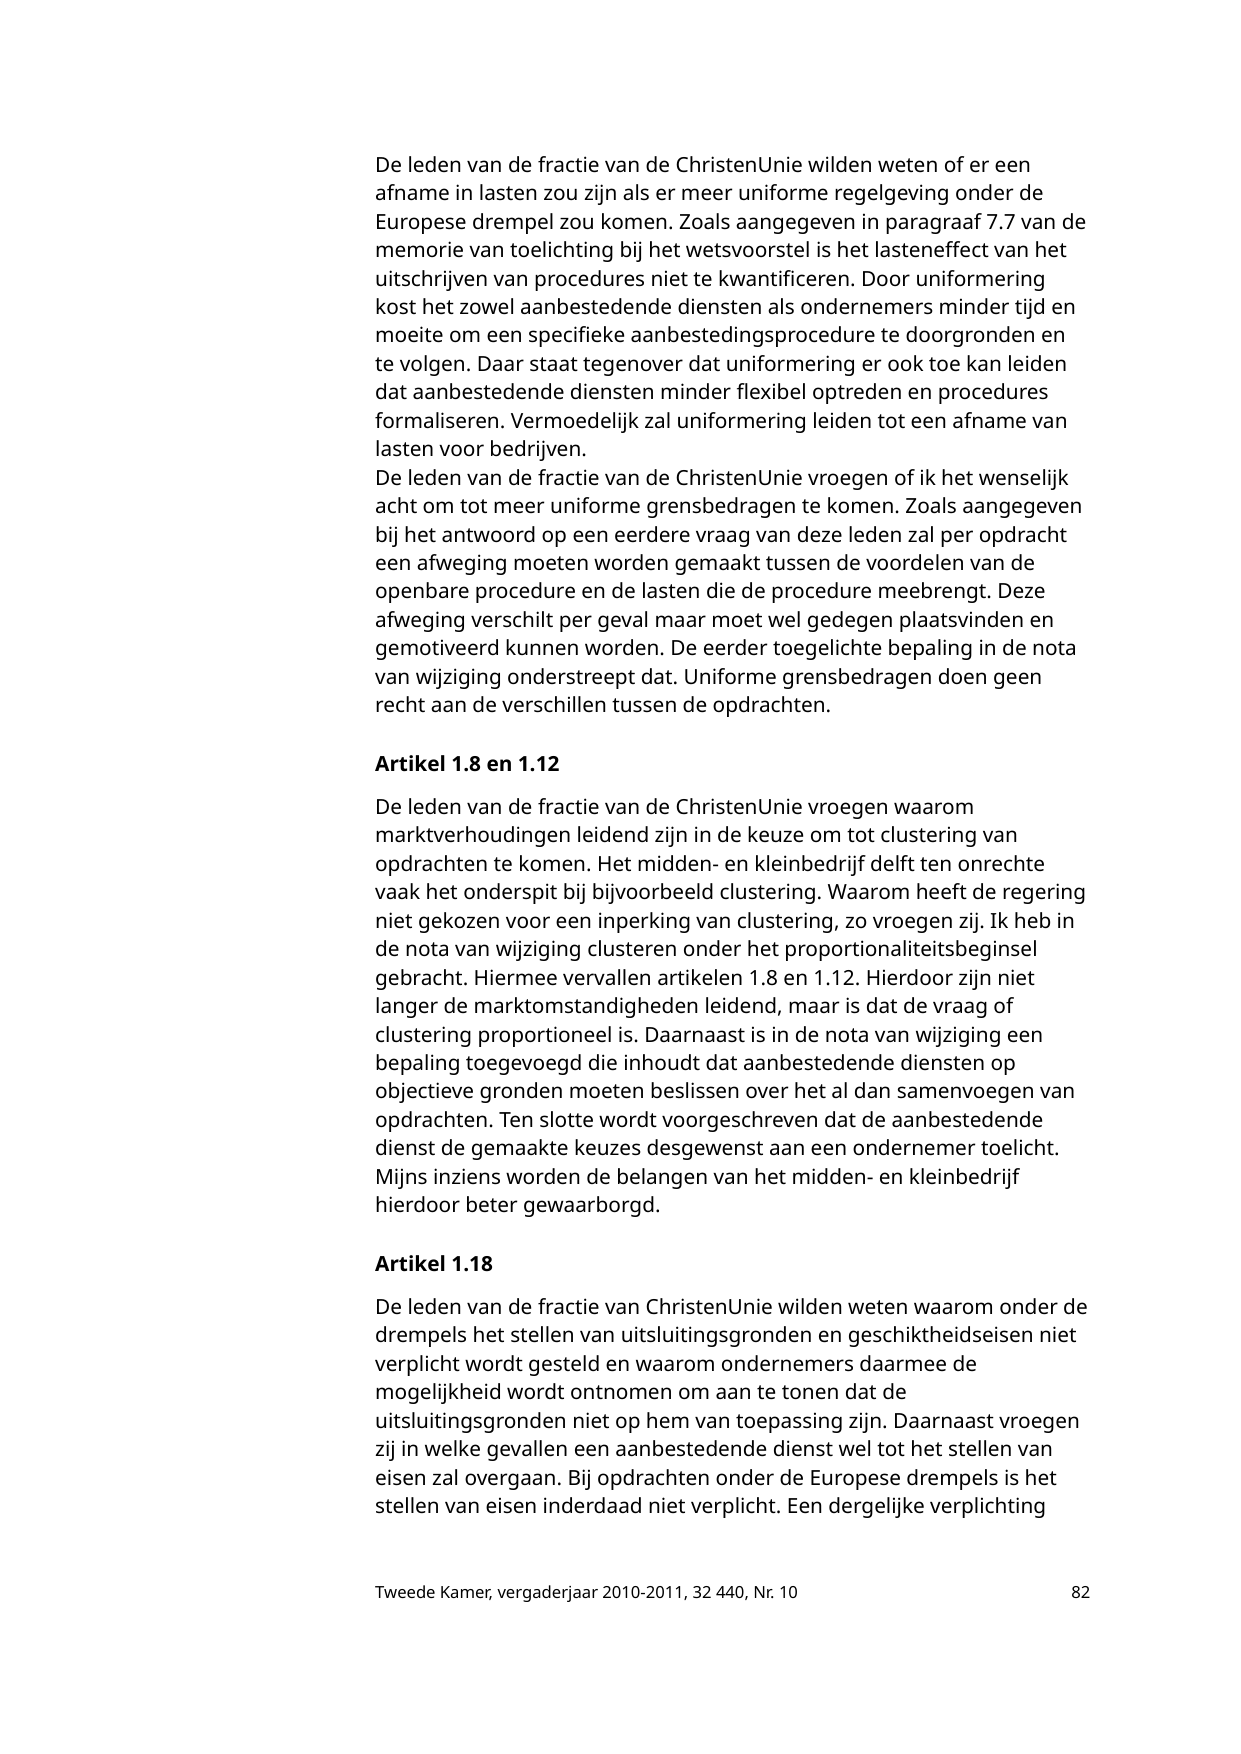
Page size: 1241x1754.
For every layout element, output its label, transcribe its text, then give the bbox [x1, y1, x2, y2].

text Artikel 1.8 en 1.12 [375, 749, 1090, 777]
text De leden van de fractie van ChristenUnie wilden weten waarom onder de drempels het stellen van uitsluitingsgronden en geschiktheidseisen niet verplicht wordt gesteld en waarom ondernemers daarmee de mogelijkheid wordt ontnomen om aan te tonen dat de uitsluitingsgronden niet op hem van toepassing zijn. Daarnaast vroegen zij in welke gevallen een aanbestedende dienst wel tot het stellen van eisen zal overgaan. Bij opdrachten onder de Europese drempels is het stellen van eisen inderdaad niet verplicht. Een dergelijke verplichting [375, 1292, 1090, 1520]
text De leden van de fractie van de ChristenUnie wilden weten of er een afname in lasten zou zijn als er meer uniforme regelgeving onder de Europese drempel zou komen. Zoals aangegeven in paragraaf 7.7 van de memorie van toelichting bij het wetsvoorstel is het lasteneffect van het uitschrijven van procedures niet te kwantificeren. Door uniformering kost het zowel aanbestedende diensten als ondernemers minder tijd en moeite om een specifieke aanbestedingsprocedure te doorgronden en te volgen. Daar staat tegenover dat uniformering er ook toe kan leiden dat aanbestedende diensten minder flexibel optreden en procedures formaliseren. Vermoedelijk zal uniformering leiden tot een afname van lasten voor bedrijven. [375, 150, 1090, 463]
text De leden van de fractie van de ChristenUnie vroegen waarom marktverhoudingen leidend zijn in de keuze om tot clustering van opdrachten te komen. Het midden- en kleinbedrijf delft ten onrechte vaak het onderspit bij bijvoorbeeld clustering. Waarom heeft de regering niet gekozen voor een inperking van clustering, zo vroegen zij. Ik heb in de nota van wijziging clusteren onder het proportionaliteitsbeginsel gebracht. Hiermee vervallen artikelen 1.8 en 1.12. Hierdoor zijn niet langer de marktomstandigheden leidend, maar is dat de vraag of clustering proportioneel is. Daarnaast is in de nota van wijziging een bepaling toegevoegd die inhoudt dat aanbestedende diensten op objectieve gronden moeten beslissen over het al dan samenvoegen van opdrachten. Ten slotte wordt voorgeschreven dat de aanbestedende dienst de gemaakte keuzes desgewenst aan een ondernemer toelicht. Mijns inziens worden de belangen van het midden- en kleinbedrijf hierdoor beter gewaarborgd. [375, 792, 1090, 1219]
text Artikel 1.18 [375, 1249, 1090, 1277]
text De leden van de fractie van de ChristenUnie vroegen of ik het wenselijk acht om tot meer uniforme grensbedragen te komen. Zoals aangegeven bij het antwoord op een eerdere vraag van deze leden zal per opdracht een afweging moeten worden gemaakt tussen de voordelen van de openbare procedure en de lasten die de procedure meebrengt. Deze afweging verschilt per geval maar moet wel gedegen plaatsvinden en gemotiveerd kunnen worden. De eerder toegelichte bepaling in de nota van wijziging onderstreept dat. Uniforme grensbedragen doen geen recht aan de verschillen tussen de opdrachten. [375, 463, 1090, 719]
